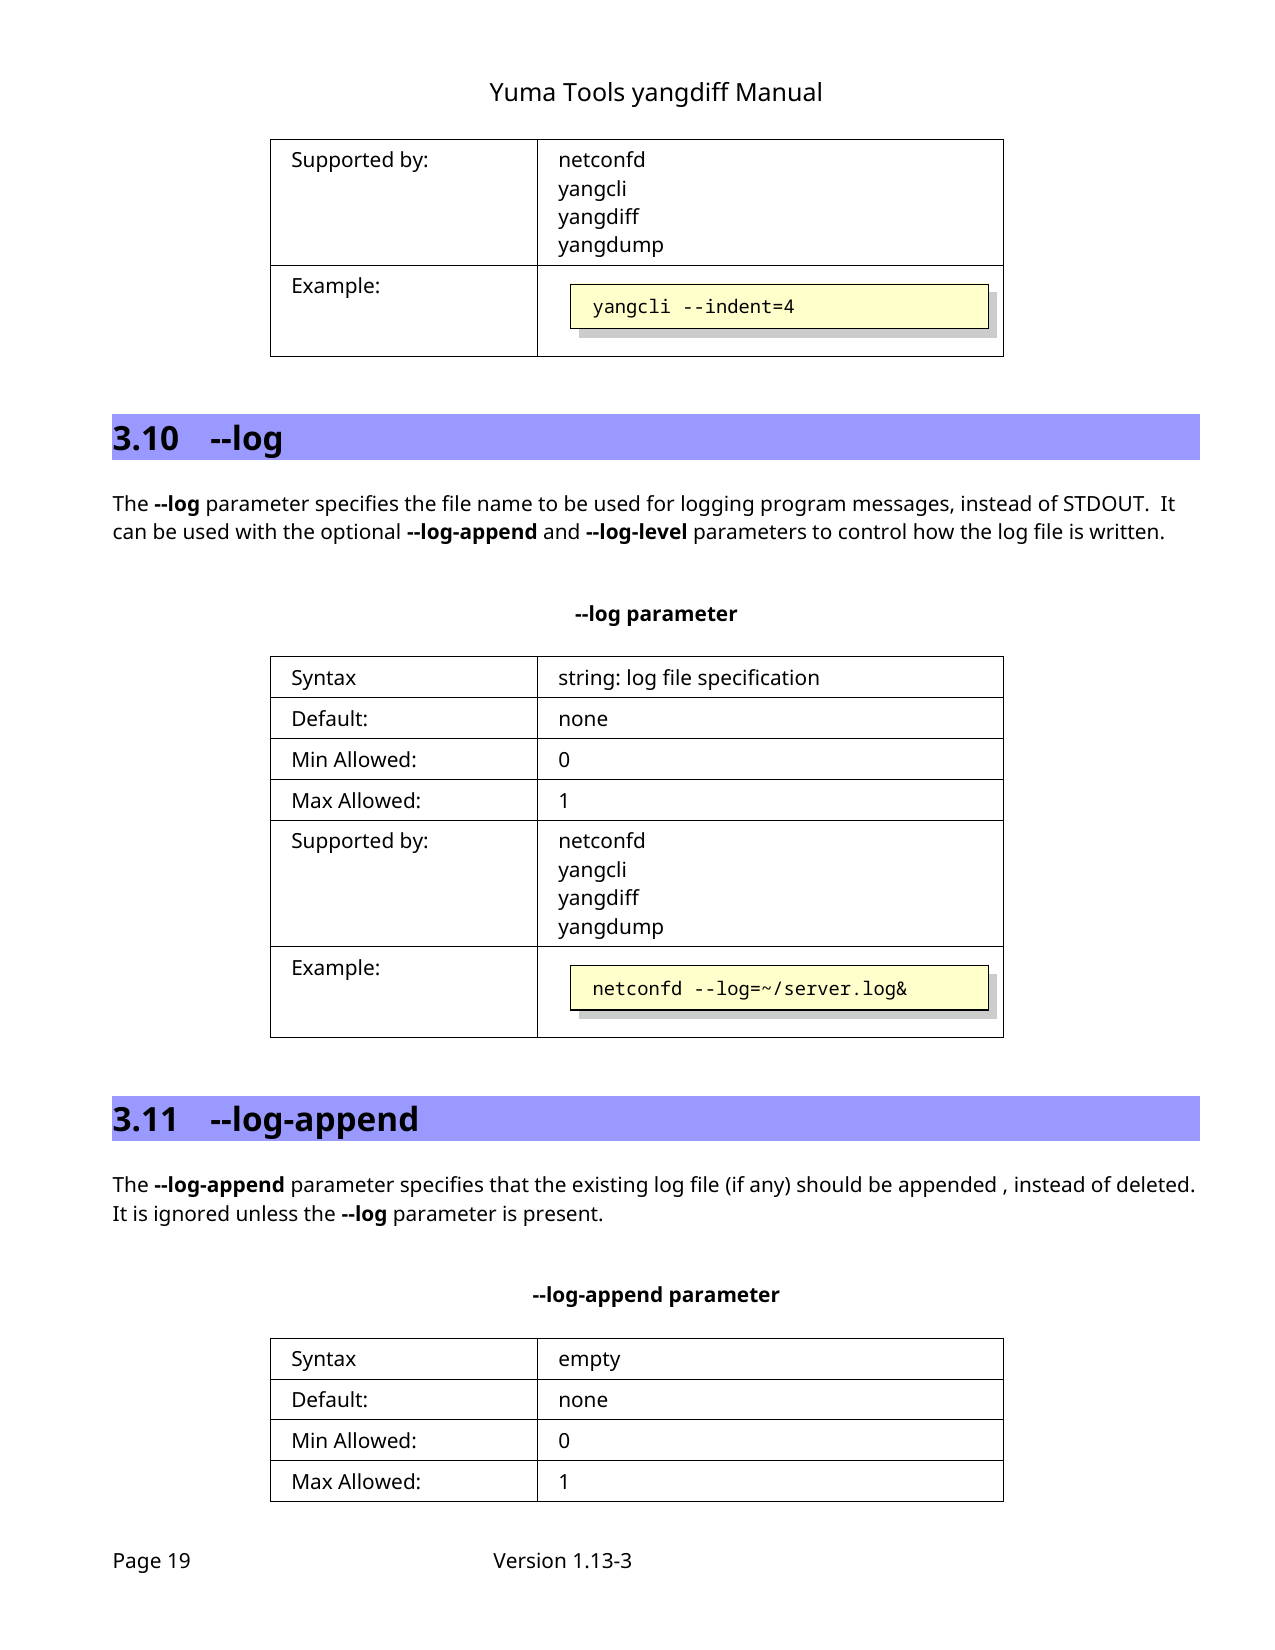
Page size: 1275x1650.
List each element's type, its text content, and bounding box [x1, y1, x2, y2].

subtitle --log [112, 414, 1200, 460]
table_cell yangcli --indent=4 [538, 266, 1003, 356]
table_header empty [538, 1339, 1003, 1378]
subtitle --log-append parameter [127, 1281, 1185, 1309]
table_cell Min Allowed: [271, 1420, 537, 1460]
table_cell 1 [538, 1461, 1003, 1501]
table_cell none [538, 698, 1003, 738]
subtitle --log-append [112, 1096, 1200, 1141]
table_cell netconfd yangcli yangdiff yangdump [538, 140, 1003, 265]
table_header Syntax [271, 1339, 537, 1378]
table_cell none [538, 1380, 1003, 1419]
table_cell 0 [538, 739, 1003, 779]
table_cell Default: [271, 1380, 537, 1419]
table_cell netconfd yangcli yangdiff yangdump [538, 821, 1003, 946]
table_cell Min Allowed: [271, 739, 537, 779]
table_cell netconfd --log=~/server.log& [538, 947, 1003, 1037]
table_header string: log file specification [538, 657, 1003, 697]
table_header Syntax [271, 657, 537, 697]
table_cell Max Allowed: [271, 1461, 537, 1501]
table_cell Example: [271, 266, 537, 356]
table_cell Supported by: [271, 821, 537, 946]
text The --log-append parameter specifies that the existing log file (if any) should be appended , instead of deleted. It is ignored unless the --log parameter is present. [112, 1170, 1200, 1227]
table_cell Default: [271, 698, 537, 738]
table_cell Example: [271, 947, 537, 1037]
subtitle --log parameter [127, 599, 1185, 628]
table_cell Supported by: [271, 140, 537, 265]
text The --log parameter specifies the file name to be used for logging program messages, instead of STDOUT. It can be used with the optional --log-append and --log-level parameters to control how the log file is written. [112, 489, 1200, 546]
table_cell 1 [538, 780, 1003, 820]
table_cell Max Allowed: [271, 780, 537, 820]
table_cell 0 [538, 1420, 1003, 1460]
